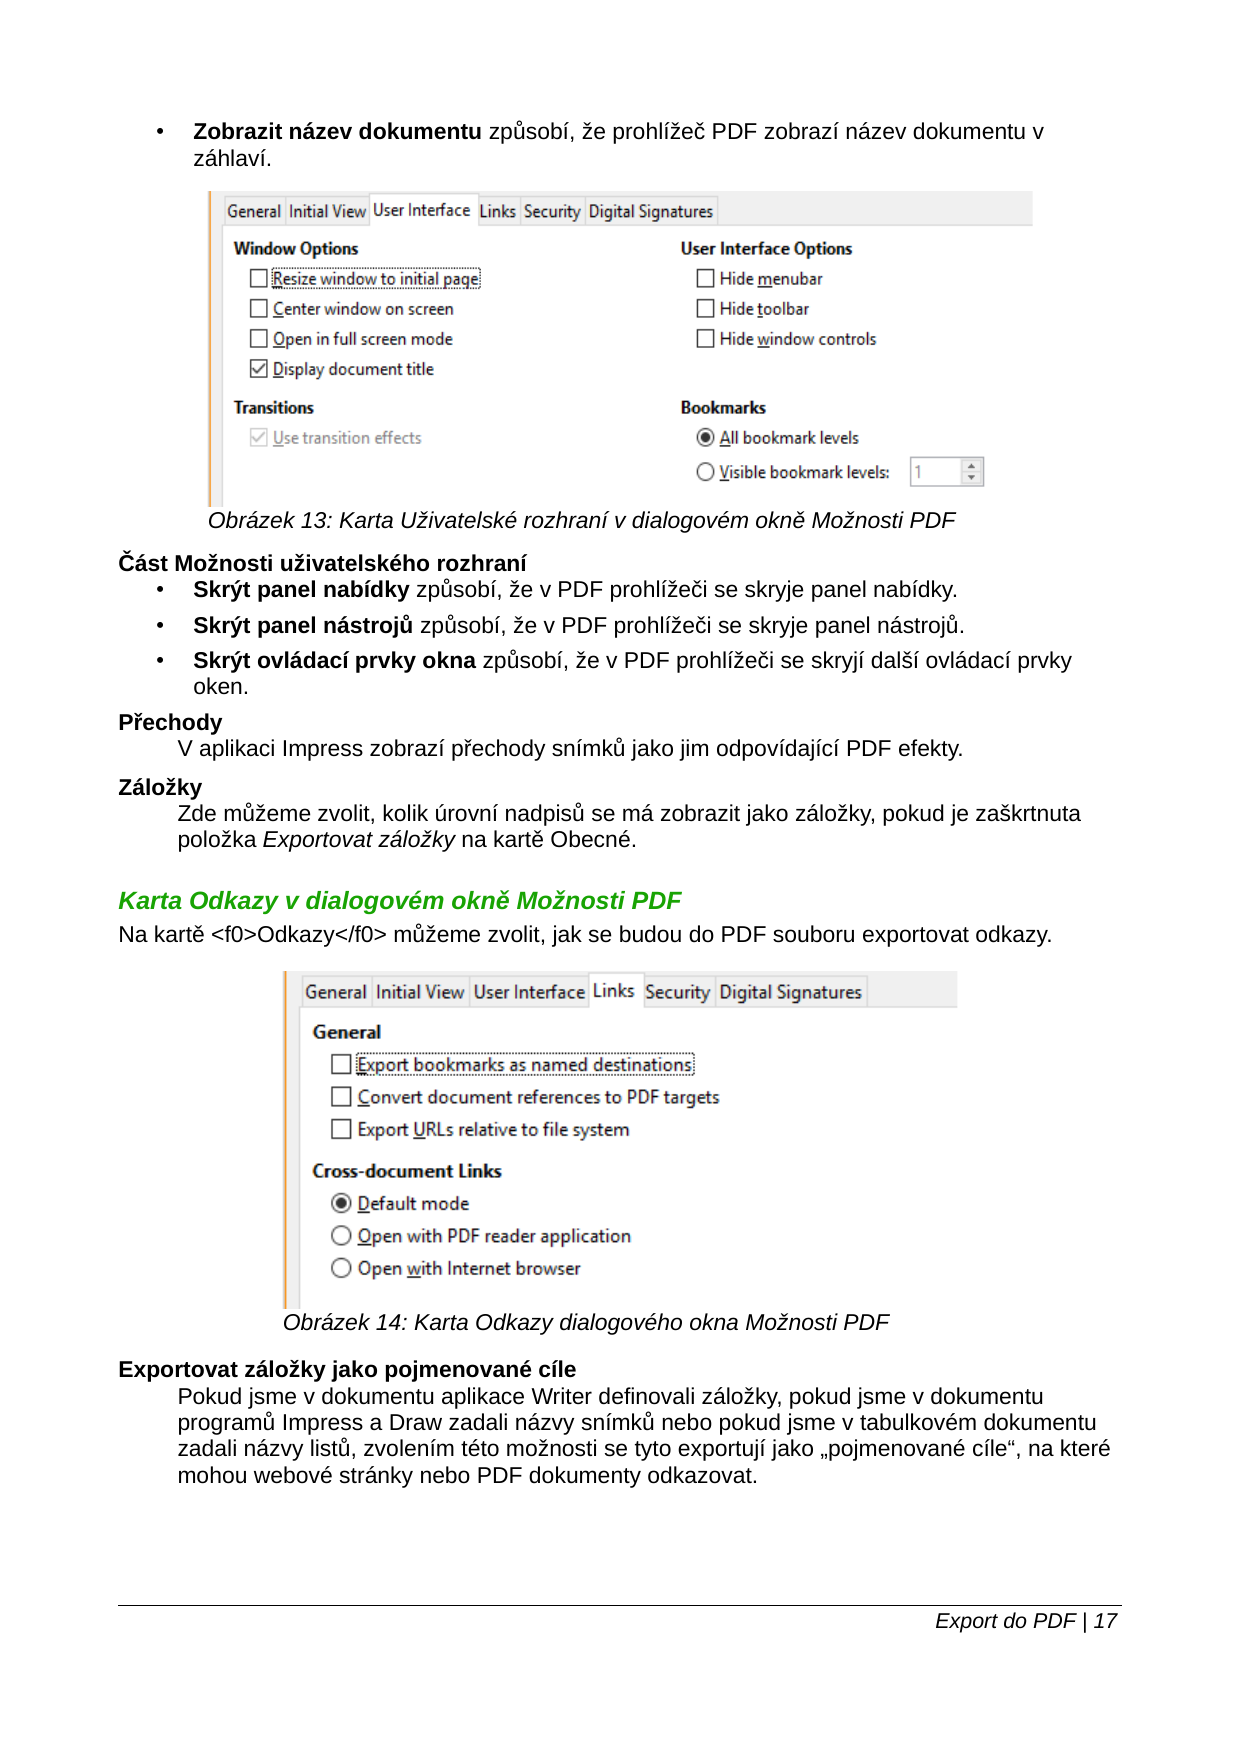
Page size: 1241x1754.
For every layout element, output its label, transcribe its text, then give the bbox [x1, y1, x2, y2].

list Zobrazit název dokumentu způsobí, že prohlížeč PDF zobrazí název dokumentu v záhlaví. [156, 118, 1122, 171]
text V aplikaci Impress zobrazí přechody snímků jako jim odpovídající PDF efekty. [177, 735, 1122, 761]
subtitle Karta Odkazy v dialogovém okně Možnosti PDF [118, 886, 1122, 914]
text Přechody [118, 708, 1122, 735]
text Na kartě <f0>Odkazy</f0> můžeme zvolit, jak se budou do PDF souboru exportovat odkazy. [118, 921, 1122, 947]
picture [282, 971, 958, 1309]
list Skrýt ovládací prvky okna způsobí, že v PDF prohlížeči se skryjí další ovládací prvky oken. [156, 647, 1122, 699]
text Pokud jsme v dokumentu aplikace Writer definovali záložky, pokud jsme v dokumentu programů Impress a Draw zadali názvy snímků nebo pokud jsme v tabulkovém dokumentu zadali názvy listů, zvolením této možnosti se tyto exportují jako „pojmenované cíle“, na které mohou webové stránky nebo PDF dokumenty odkazovat. [177, 1383, 1122, 1488]
text Exportovat záložky jako pojmenované cíle [118, 1356, 1122, 1383]
text Obrázek 13 : Karta Uživatelské rozhraní v dialogovém okně Možnosti PDF [208, 507, 1033, 533]
text Obrázek 14 : Karta Odkazy dialogového okna Možnosti PDF [283, 1309, 958, 1335]
picture [207, 191, 1033, 507]
text Část Možnosti uživatelského rozhraní [118, 550, 1122, 576]
text Zde můžeme zvolit, kolik úrovní nadpisů se má zobrazit jako záložky, pokud je zaškrtnuta položka Exportovat záložky na kartě Obecné. [177, 800, 1122, 853]
list Skrýt panel nástrojů způsobí, že v PDF prohlížeči se skryje panel nástrojů. [156, 612, 1122, 638]
text Záložky [118, 774, 1122, 800]
list Skrýt panel nabídky způsobí, že v PDF prohlížeči se skryje panel nabídky. [156, 576, 1122, 603]
